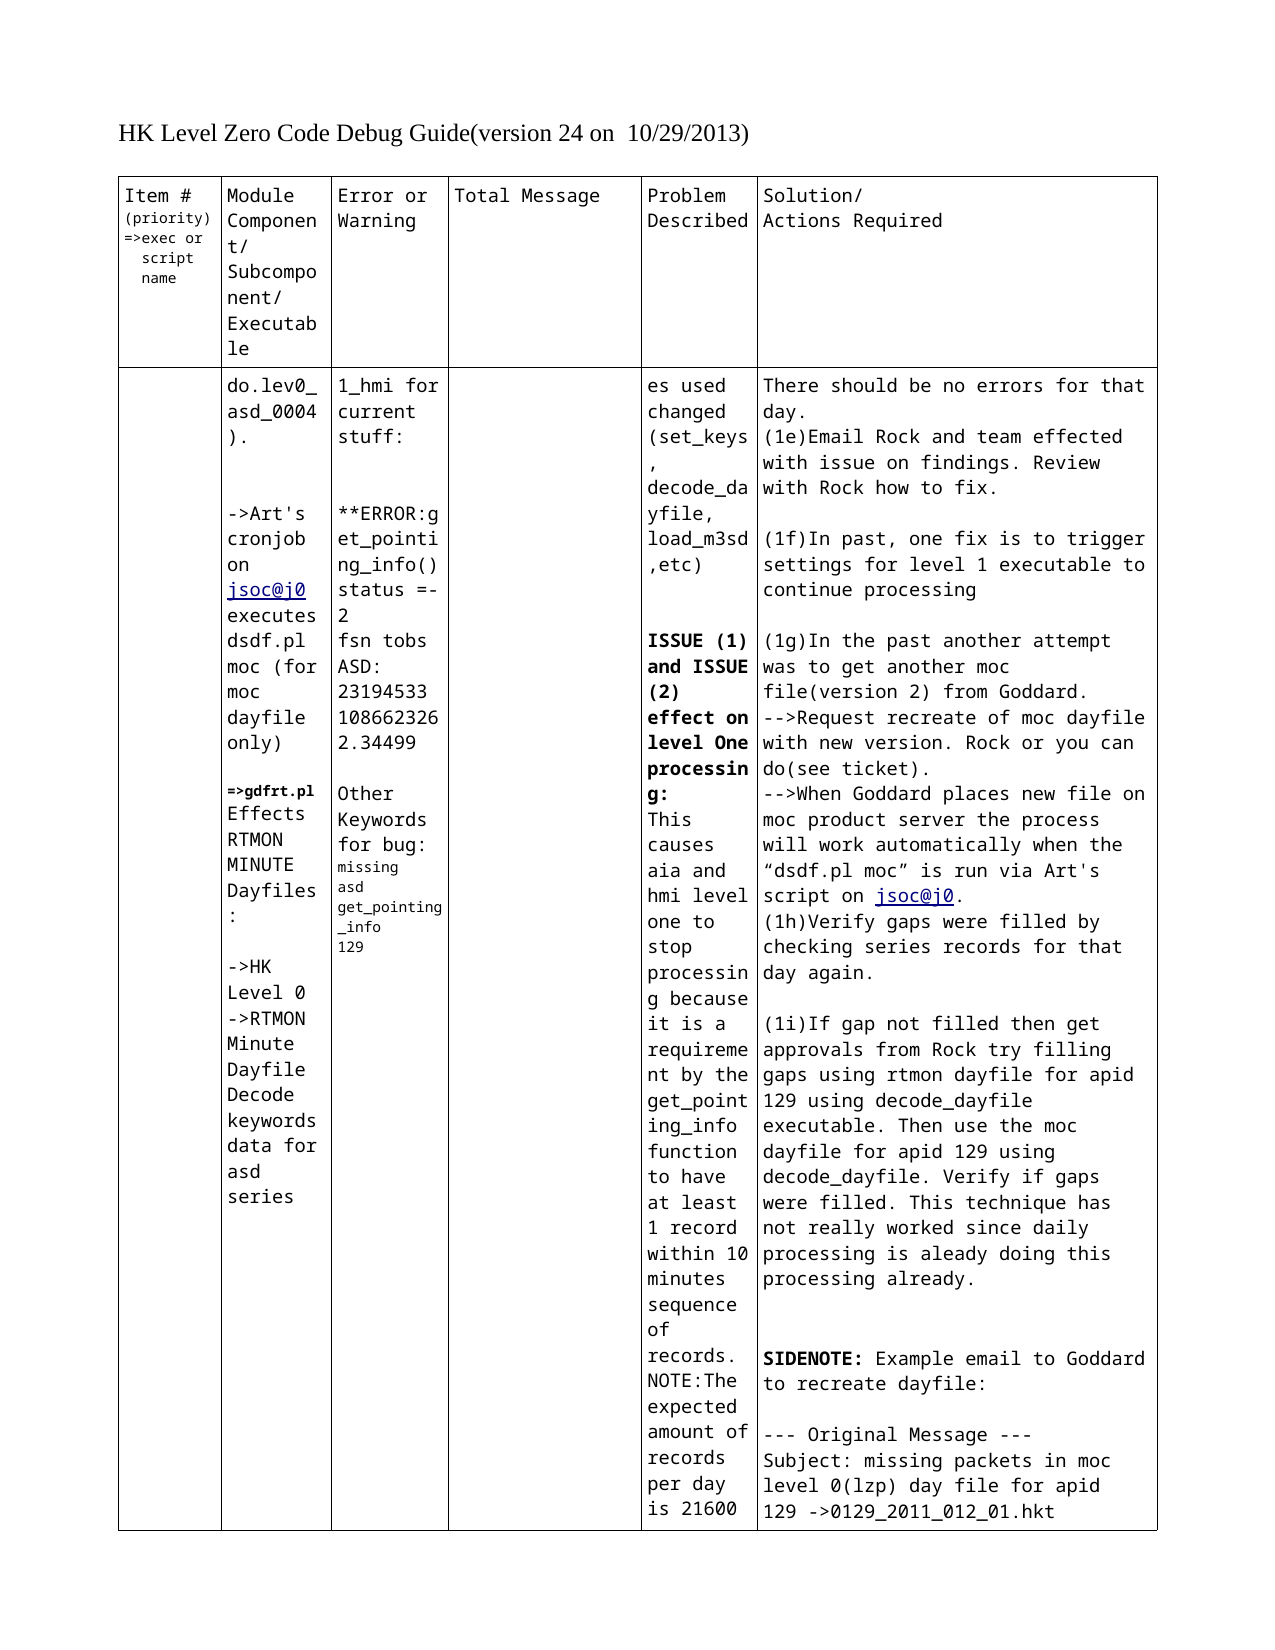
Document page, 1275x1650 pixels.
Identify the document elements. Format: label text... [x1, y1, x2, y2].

table_header Solution/ Actions Required [758, 177, 1157, 367]
table_cell es used changed (set_keys, decode_dayfile, load_m3sd,etc) ISSUE (1) and ISSUE (2) effect on level One processing: This causes aia and hmi level one to stop processing because it is a requirement by the get_pointing_info function to have at least 1 record within 10 minutes sequence of records. NOTE:The expected amount of records per day is 21600 [642, 368, 757, 1529]
table_cell [119, 368, 221, 1529]
table_cell There should be no errors for that day. (1e)Email Rock and team effected with issue on findings. Review with Rock how to fix. (1f)In past, one fix is to trigger settings for level 1 executable to continue processing (1g)In the past another attempt was to get another moc file(version 2) from Goddard. -->Request recreate of moc dayfile with new version. Rock or you can do(see ticket). -->When Goddard places new file on moc product server the process will work automatically when the “dsdf.pl moc” is run via Art's script on jsoc@j0. (1h)Verify gaps were filled by checking series records for that day again. (1i)If gap not filled then get approvals from Rock try filling gaps using rtmon dayfile for apid 129 using decode_dayfile executable. Then use the moc dayfile for apid 129 using decode_dayfile. Verify if gaps were filled. This technique has not really worked since daily processing is aleady doing this processing already. SIDENOTE: Example email to Goddard to recreate dayfile: --- Original Message --- Subject: missing packets in moc level 0(lzp) day file for apid 129 ->0129_2011_012_01.hkt [758, 368, 1157, 1529]
table_cell [449, 368, 641, 1529]
table_header Problem Described [642, 177, 757, 367]
table_header Total Message [449, 177, 641, 367]
table_cell do.lev0_asd_0004). ->Art's cronjob on jsoc@j0 executes dsdf.pl moc (for moc dayfile only) =>gdfrt.pl Effects RTMON MINUTE Dayfiles: ->HK Level 0 ->RTMON Minute Dayfile Decode keywords data for asd series [222, 368, 331, 1529]
table_cell 1_hmi for current stuff: **ERROR:get_pointing_info()status =-2 fsn tobs ASD: 23194533 1086623262.34499 Other Keywords for bug: missing asd get_pointing_info 129 [332, 368, 448, 1529]
table_header Error or Warning [332, 177, 448, 367]
table_header Item # (priority) =>exec or script name [119, 177, 221, 367]
table_header Module Component/ Subcomponent/ Executable [222, 177, 331, 367]
